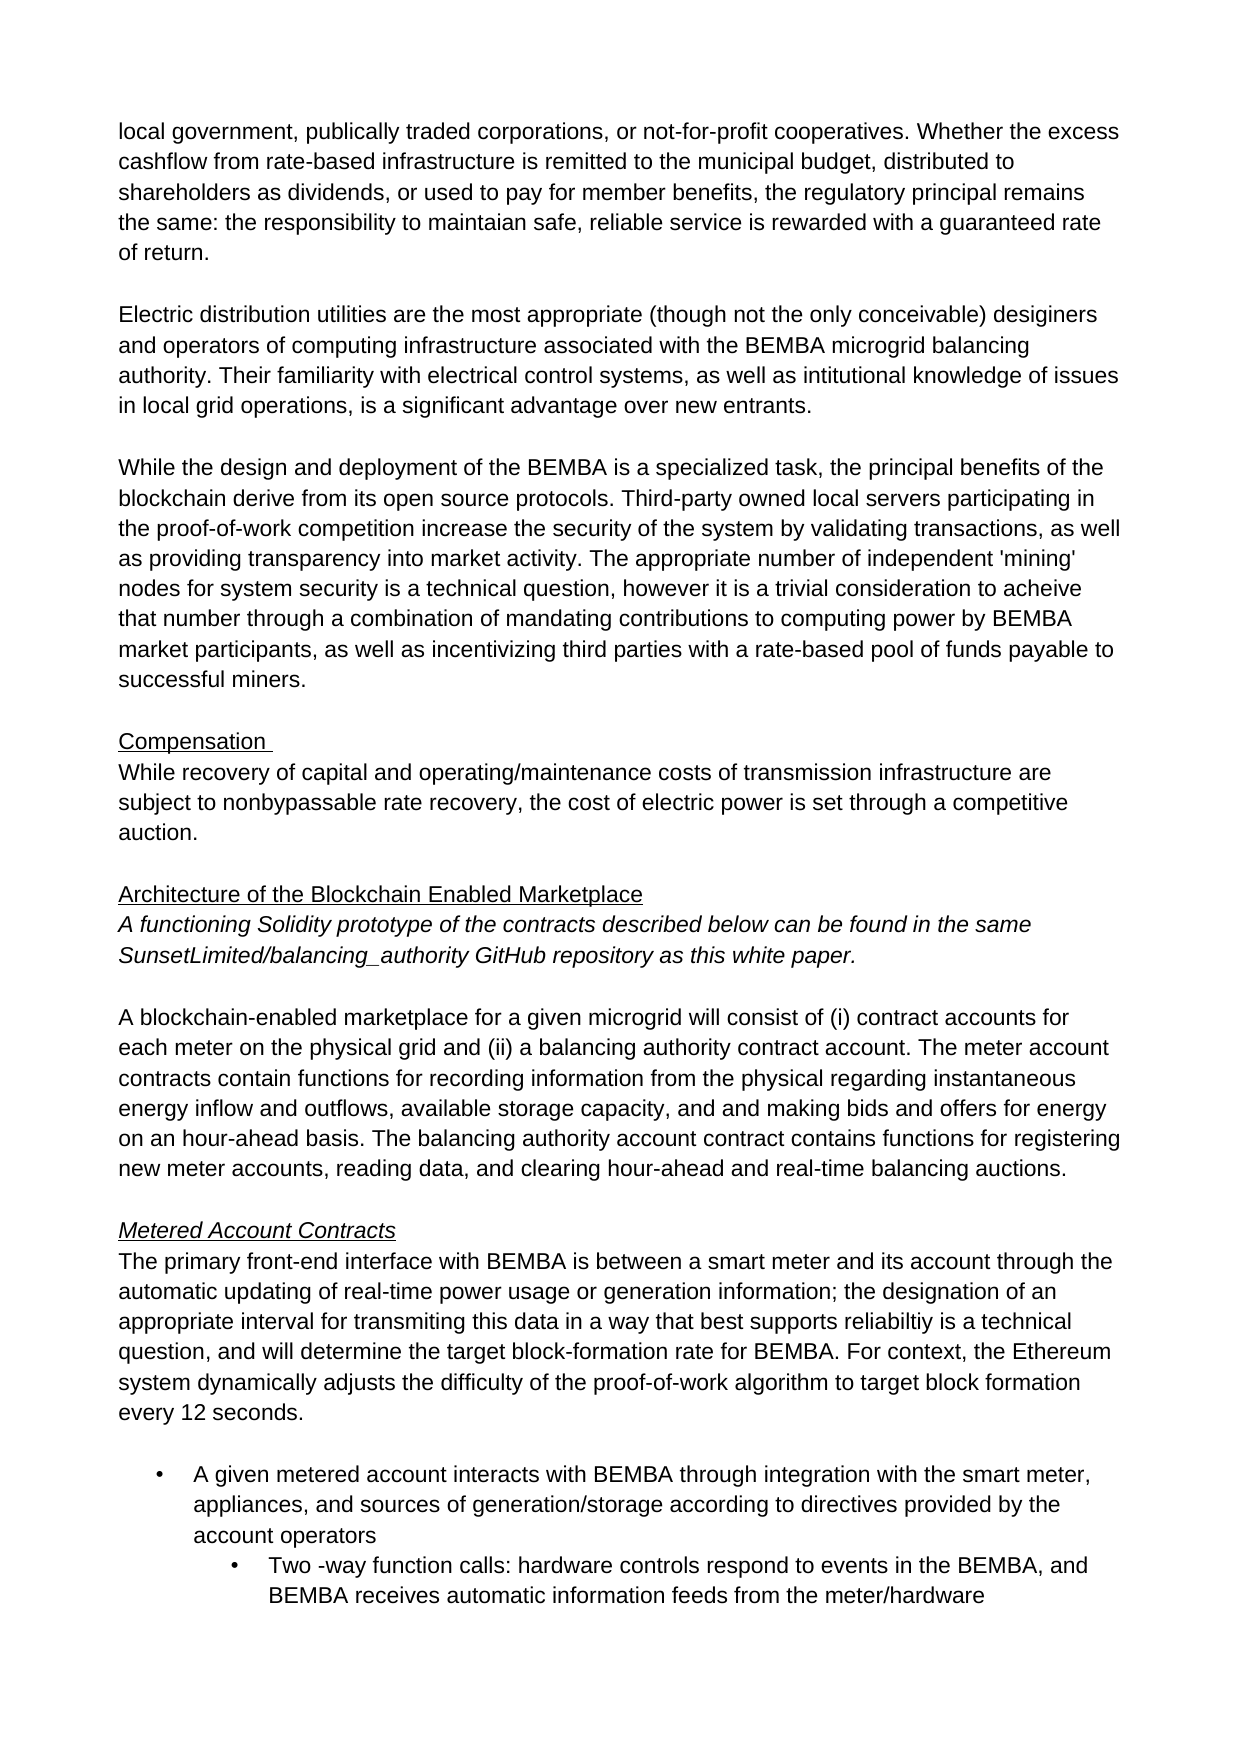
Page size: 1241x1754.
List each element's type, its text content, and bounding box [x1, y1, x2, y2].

text Electric distribution utilities are the most appropriate (though not the only conceivable) desiginers and operators of computing infrastructure associated with the BEMBA microgrid balancing authority. Their familiarity with electrical control systems, as well as intitutional knowledge of issues in local grid operations, is a significant advantage over new entrants. [118, 301, 1122, 418]
list A given metered account interacts with BEMBA through integration with the smart meter, appliances, and sources of generation/storage according to directives provided by the account operators [156, 1461, 1122, 1548]
list Two -way function calls: hardware controls respond to events in the BEMBA, and BEMBA receives automatic information feeds from the meter/hardware [231, 1552, 1122, 1608]
text While recovery of capital and operating/maintenance costs of transmission infrastructure are subject to nonbypassable rate recovery, the cost of electric power is set through a competitive auction. [118, 758, 1122, 845]
text Compensation [118, 728, 1122, 754]
text While the design and deployment of the BEMBA is a specialized task, the principal benefits of the blockchain derive from its open source protocols. Third-party owned local servers participating in the proof-of-work competition increase the security of the system by validating transactions, as well as providing transparency into market activity. The appropriate number of independent 'mining' nodes for system security is a technical question, however it is a trivial consideration to acheive that number through a combination of mandating contributions to computing power by BEMBA market participants, as well as incentivizing third parties with a rate-based pool of funds payable to successful miners. [118, 454, 1122, 692]
text A functioning Solidity prototype of the contracts described below can be found in the same SunsetLimited/balancing_authority GitHub repository as this white paper. [118, 911, 1122, 968]
text A blockchain-enabled marketplace for a given microgrid will consist of (i) contract accounts for each meter on the physical grid and (ii) a balancing authority contract account. The meter account contracts contain functions for recording information from the physical regarding instantaneous energy inflow and outflows, available storage capacity, and and making bids and offers for energy on an hour-ahead basis. The balancing authority account contract contains functions for registering new meter accounts, reading data, and clearing hour-ahead and real-time balancing auctions. [118, 1004, 1122, 1181]
text The primary front-end interface with BEMBA is between a smart meter and its account through the automatic updating of real-time power usage or generation information; the designation of an appropriate interval for transmiting this data in a way that best supports reliabiltiy is a technical question, and will determine the target block-formation rate for BEMBA. For context, the Ethereum system dynamically adjusts the difficulty of the proof-of-work algorithm to target block formation every 12 seconds. [118, 1248, 1122, 1425]
text Metered Account Contracts [118, 1217, 1122, 1244]
text Architecture of the Blockchain Enabled Marketplace [118, 881, 1122, 908]
text local government, publically traded corporations, or not-for-profit cooperatives. Whether the excess cashflow from rate-based infrastructure is remitted to the municipal budget, distributed to shareholders as dividends, or used to pay for member benefits, the regulatory principal remains the same: the responsibility to maintaian safe, reliable service is rewarded with a guaranteed rate of return. [118, 118, 1122, 265]
